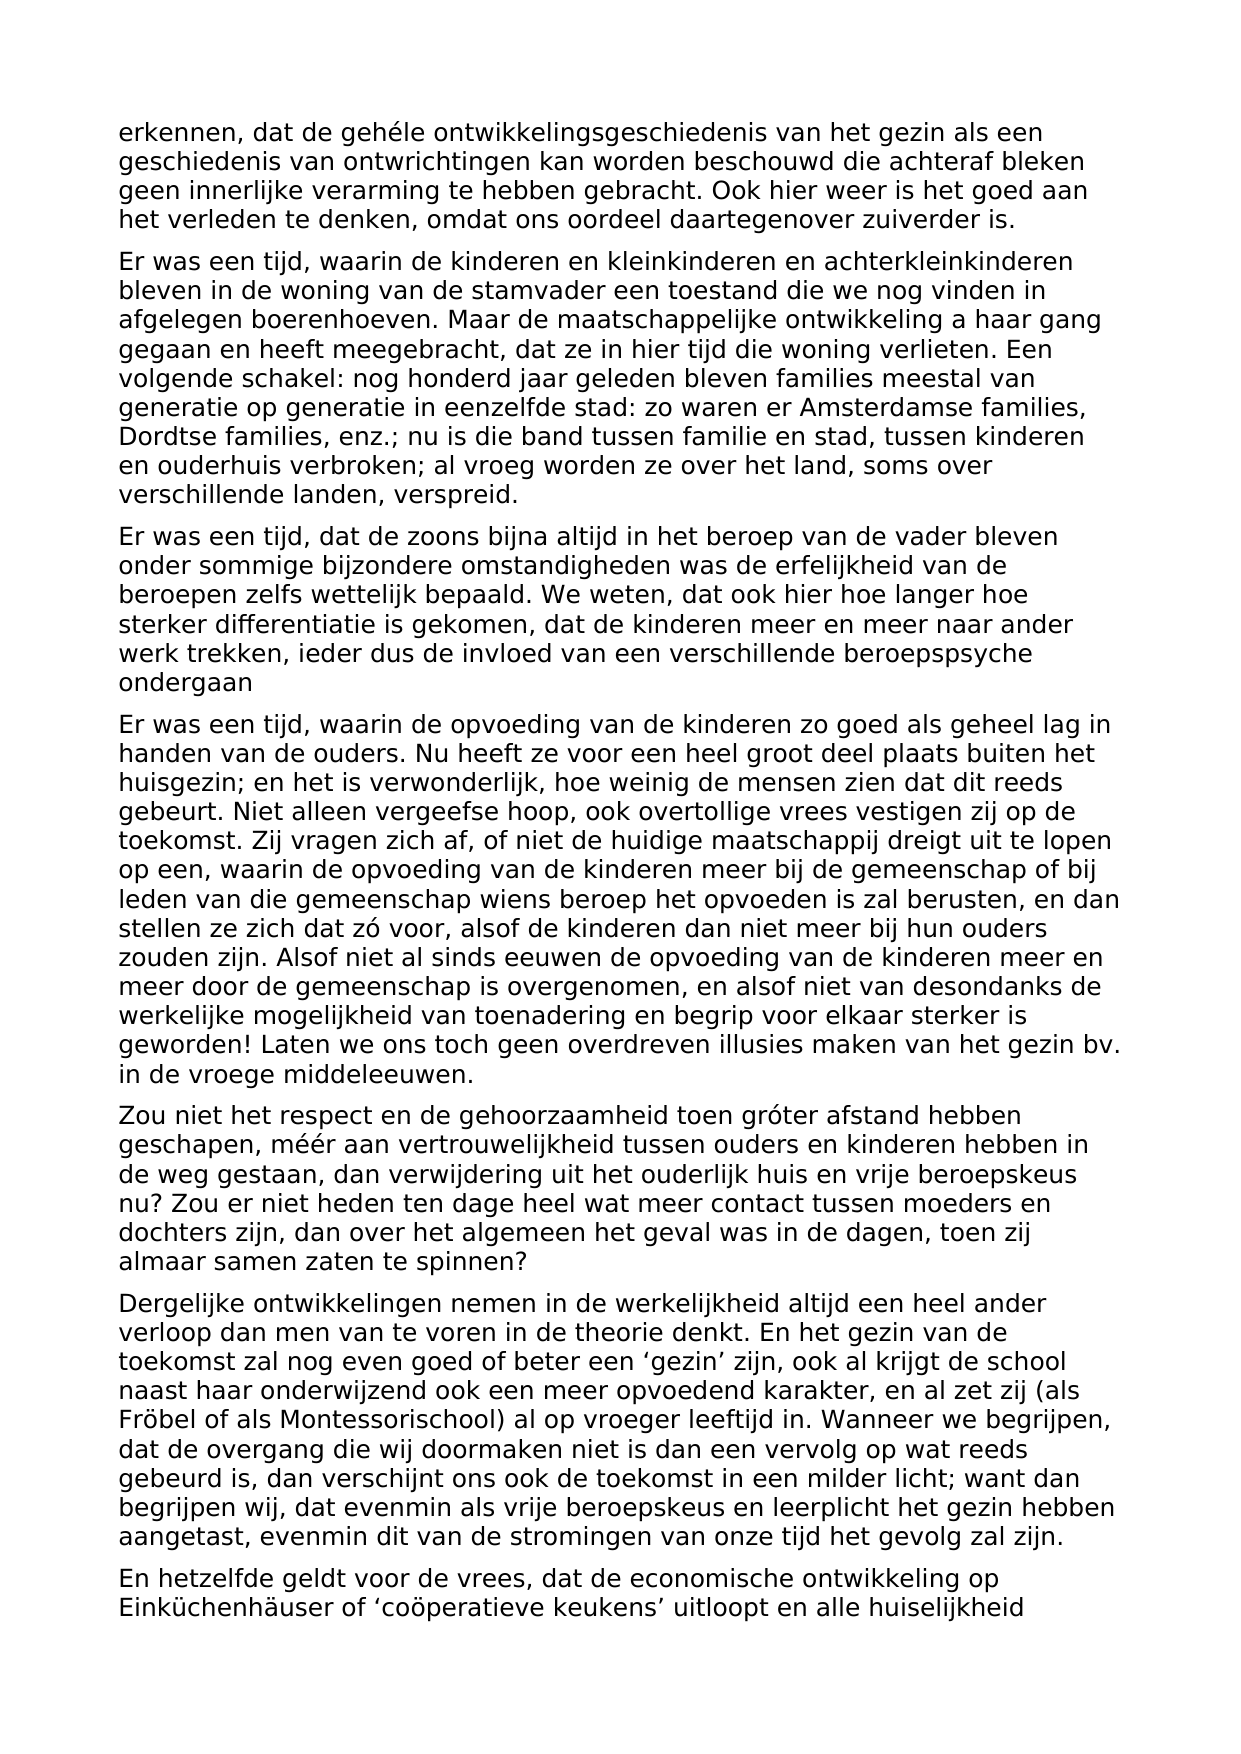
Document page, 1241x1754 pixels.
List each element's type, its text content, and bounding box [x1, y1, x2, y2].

text En hetzelfde geldt voor de vrees, dat de economische ontwikkeling op Einküchenhäuser of ‘coöperatieve keukens’ uitloopt en alle huiselijkheid [118, 1564, 1122, 1622]
text Zou niet het respect en de gehoorzaamheid toen gróter afstand hebben geschapen, méér aan vertrouwelijkheid tussen ouders en kinderen hebben in de weg gestaan, dan verwijdering uit het ouderlijk huis en vrije beroepskeus nu? Zou er niet heden ten dage heel wat meer contact tussen moeders en dochters zijn, dan over het algemeen het geval was in de dagen, toen zij almaar samen zaten te spinnen? [118, 1101, 1122, 1276]
text Er was een tijd, waarin de kinderen en kleinkinderen en achterkleinkinderen bleven in de woning van de stamvader een toestand die we nog vinden in afgelegen boerenhoeven. Maar de maatschappelijke ontwikkeling a haar gang gegaan en heeft meegebracht, dat ze in hier tijd die woning verlieten. Een volgende schakel: nog honderd jaar geleden bleven families meestal van generatie op generatie in eenzelfde stad: zo waren er Amsterdamse families, Dordtse families, enz.; nu is die band tussen familie en stad, tussen kinderen en ouderhuis verbroken; al vroeg worden ze over het land, soms over verschillende landen, verspreid. [118, 247, 1122, 510]
text Er was een tijd, waarin de opvoeding van de kinderen zo goed als geheel lag in handen van de ouders. Nu heeft ze voor een heel groot deel plaats buiten het huisgezin; en het is verwonderlijk, hoe weinig de mensen zien dat dit reeds gebeurt. Niet alleen vergeefse hoop, ook overtollige vrees vestigen zij op de toekomst. Zij vragen zich af, of niet de huidige maatschappij dreigt uit te lopen op een, waarin de opvoeding van de kinderen meer bij de gemeenschap of bij leden van die gemeenschap wiens beroep het opvoeden is zal berusten, en dan stellen ze zich dat zó voor, alsof de kinderen dan niet meer bij hun ouders zouden zijn. Alsof niet al sinds eeuwen de opvoeding van de kinderen meer en meer door de gemeenschap is overgenomen, en alsof niet van desondanks de werkelijke mogelijkheid van toenadering en begrip voor elkaar sterker is geworden! Laten we ons toch geen overdreven illusies maken van het gezin bv. in de vroege middeleeuwen. [118, 710, 1122, 1089]
text erkennen, dat de gehéle ontwikkelingsgeschiedenis van het gezin als een geschiedenis van ontwrichtingen kan worden beschouwd die achteraf bleken geen innerlijke verarming te hebben gebracht. Ook hier weer is het goed aan het verleden te denken, omdat ons oordeel daartegenover zuiverder is. [118, 118, 1122, 235]
text Er was een tijd, dat de zoons bijna altijd in het beroep van de vader bleven onder sommige bijzondere omstandigheden was de erfelijkheid van de beroepen zelfs wettelijk bepaald. We weten, dat ook hier hoe langer hoe sterker differentiatie is gekomen, dat de kinderen meer en meer naar ander werk trekken, ieder dus de invloed van een verschillende beroepspsyche ondergaan [118, 522, 1122, 697]
text Dergelijke ontwikkelingen nemen in de werkelijkheid altijd een heel ander verloop dan men van te voren in de theorie denkt. En het gezin van de toekomst zal nog even goed of beter een ‘gezin’ zijn, ook al krijgt de school naast haar onderwijzend ook een meer opvoedend karakter, en al zet zij (als Fröbel of als Montessorischool) al op vroeger leeftijd in. Wanneer we begrijpen, dat de overgang die wij doormaken niet is dan een vervolg op wat reeds gebeurd is, dan verschijnt ons ook de toekomst in een milder licht; want dan begrijpen wij, dat evenmin als vrije beroepskeus en leerplicht het gezin hebben aangetast, evenmin dit van de stromingen van onze tijd het gevolg zal zijn. [118, 1289, 1122, 1551]
